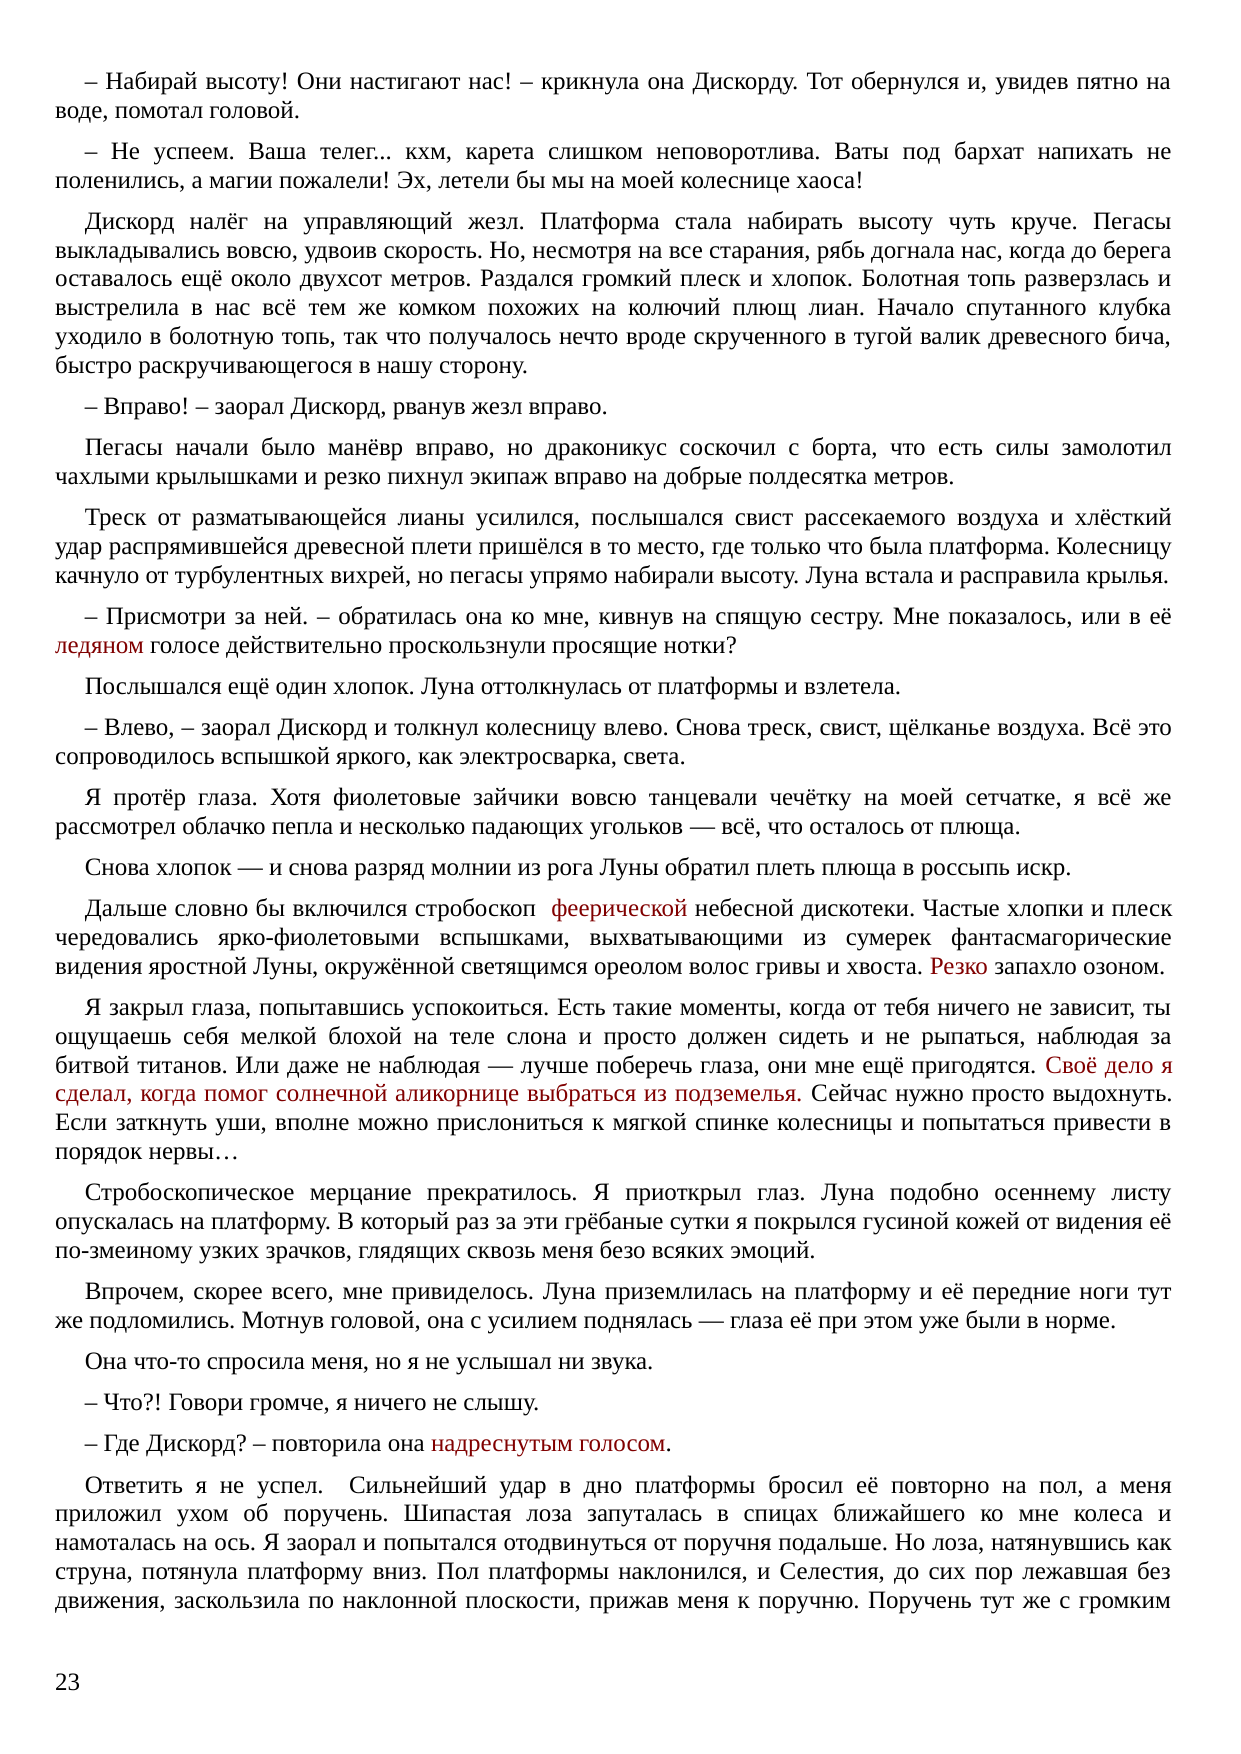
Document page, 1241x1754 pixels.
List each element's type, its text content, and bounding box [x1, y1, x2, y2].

text Впрочем, скорее всего, мне привиделось. Луна приземлилась на платформу и её передние ноги тут же подломились. Мотнув головой, она с усилием поднялась — глаза её при этом уже были в норме. [55, 1276, 1173, 1333]
text – Набирай высоту! Они настигают нас! – крикнула она Дискорду. Тот обернулся и, увидев пятно на воде, помотал головой. [55, 66, 1173, 123]
text Дальше словно бы включился стробоскоп феерической небесной дискотеки. Частые хлопки и плеск чередовались ярко-фиолетовыми вспышками, выхватывающими из сумерек фантасмагорические видения яростной Луны, окружённой светящимся ореолом волос гривы и хвоста. Резко запахло озоном. [55, 893, 1173, 980]
text – Где Дискорд? – повторила она надреснутым голосом. [55, 1428, 1173, 1457]
text Снова хлопок — и снова разряд молнии из рога Луны обратил плеть плюща в россыпь искр. [55, 852, 1173, 881]
text – Что?! Говори громче, я ничего не слышу. [55, 1387, 1173, 1416]
text – Присмотри за ней. – обратилась она ко мне, кивнув на спящую сестру. Мне показалось, или в её ледяном голосе действительно проскользнули просящие нотки? [55, 601, 1173, 658]
text Треск от разматывающейся лианы усилился, послышался свист рассекаемого воздуха и хлёсткий удар распрямившейся древесной плети пришёлся в то место, где только что была платформа. Колесницу качнуло от турбулентных вихрей, но пегасы упрямо набирали высоту. Луна встала и расправила крылья. [55, 502, 1173, 588]
text – Влево, – заорал Дискорд и толкнул колесницу влево. Снова треск, свист, щёлканье воздуха. Всё это сопроводилось вспышкой яркого, как электросварка, света. [55, 712, 1173, 770]
text Она что-то спросила меня, но я не услышал ни звука. [55, 1346, 1173, 1375]
text Я закрыл глаза, попытавшись успокоиться. Есть такие моменты, когда от тебя ничего не зависит, ты ощущаешь себя мелкой блохой на теле слона и просто должен сидеть и не рыпаться, наблюдая за битвой титанов. Или даже не наблюдая — лучше поберечь глаза, они мне ещё пригодятся. Своё дело я сделал, когда помог солнечной аликорнице выбраться из подземелья. Сейчас нужно просто выдохнуть. Если заткнуть уши, вполне можно прислониться к мягкой спинке колесницы и попытаться привести в порядок нервы… [55, 992, 1173, 1165]
text Я протёр глаза. Хотя фиолетовые зайчики вовсю танцевали чечётку на моей сетчатке, я всё же рассмотрел облачко пепла и несколько падающих угольков — всё, что осталось от плюща. [55, 782, 1173, 840]
text Ответить я не успел. Сильнейший удар в дно платформы бросил её повторно на пол, а меня приложил ухом об поручень. Шипастая лоза запуталась в спицах ближайшего ко мне колеса и намоталась на ось. Я заорал и попытался отодвинуться от поручня подальше. Но лоза, натянувшись как струна, потянула платформу вниз. Пол платформы наклонился, и Селестия, до сих пор лежавшая без движения, заскользила по наклонной плоскости, прижав меня к поручню. Поручень тут же с громким [55, 1470, 1173, 1613]
text Стробоскопическое мерцание прекратилось. Я приоткрыл глаз. Луна подобно осеннему листу опускалась на платформу. В который раз за эти грёбаные сутки я покрылся гусиной кожей от видения её по-змеиному узких зрачков, глядящих сквозь меня безо всяких эмоций. [55, 1177, 1173, 1263]
text Пегасы начали было манёвр вправо, но драконикус соскочил с борта, что есть силы замолотил чахлыми крылышками и резко пихнул экипаж вправо на добрые полдесятка метров. [55, 432, 1173, 490]
text – Не успеем. Ваша телег... кхм, карета слишком неповоротлива. Ваты под бархат напихать не поленились, а магии пожалели! Эх, летели бы мы на моей колеснице хаоса! [55, 136, 1173, 193]
text – Вправо! – заорал Дискорд, рванув жезл вправо. [55, 391, 1173, 420]
text Дискорд налёг на управляющий жезл. Платформа стала набирать высоту чуть круче. Пегасы выкладывались вовсю, удвоив скорость. Но, несмотря на все старания, рябь догнала нас, когда до берега оставалось ещё около двухсот метров. Раздался громкий плеск и хлопок. Болотная топь разверзлась и выстрелила в нас всё тем же комком похожих на колючий плющ лиан. Начало спутанного клубка уходило в болотную топь, так что получалось нечто вроде скрученного в тугой валик древесного бича, быстро раскручивающегося в нашу сторону. [55, 206, 1173, 378]
text Послышался ещё один хлопок. Луна оттолкнулась от платформы и взлетела. [55, 671, 1173, 700]
